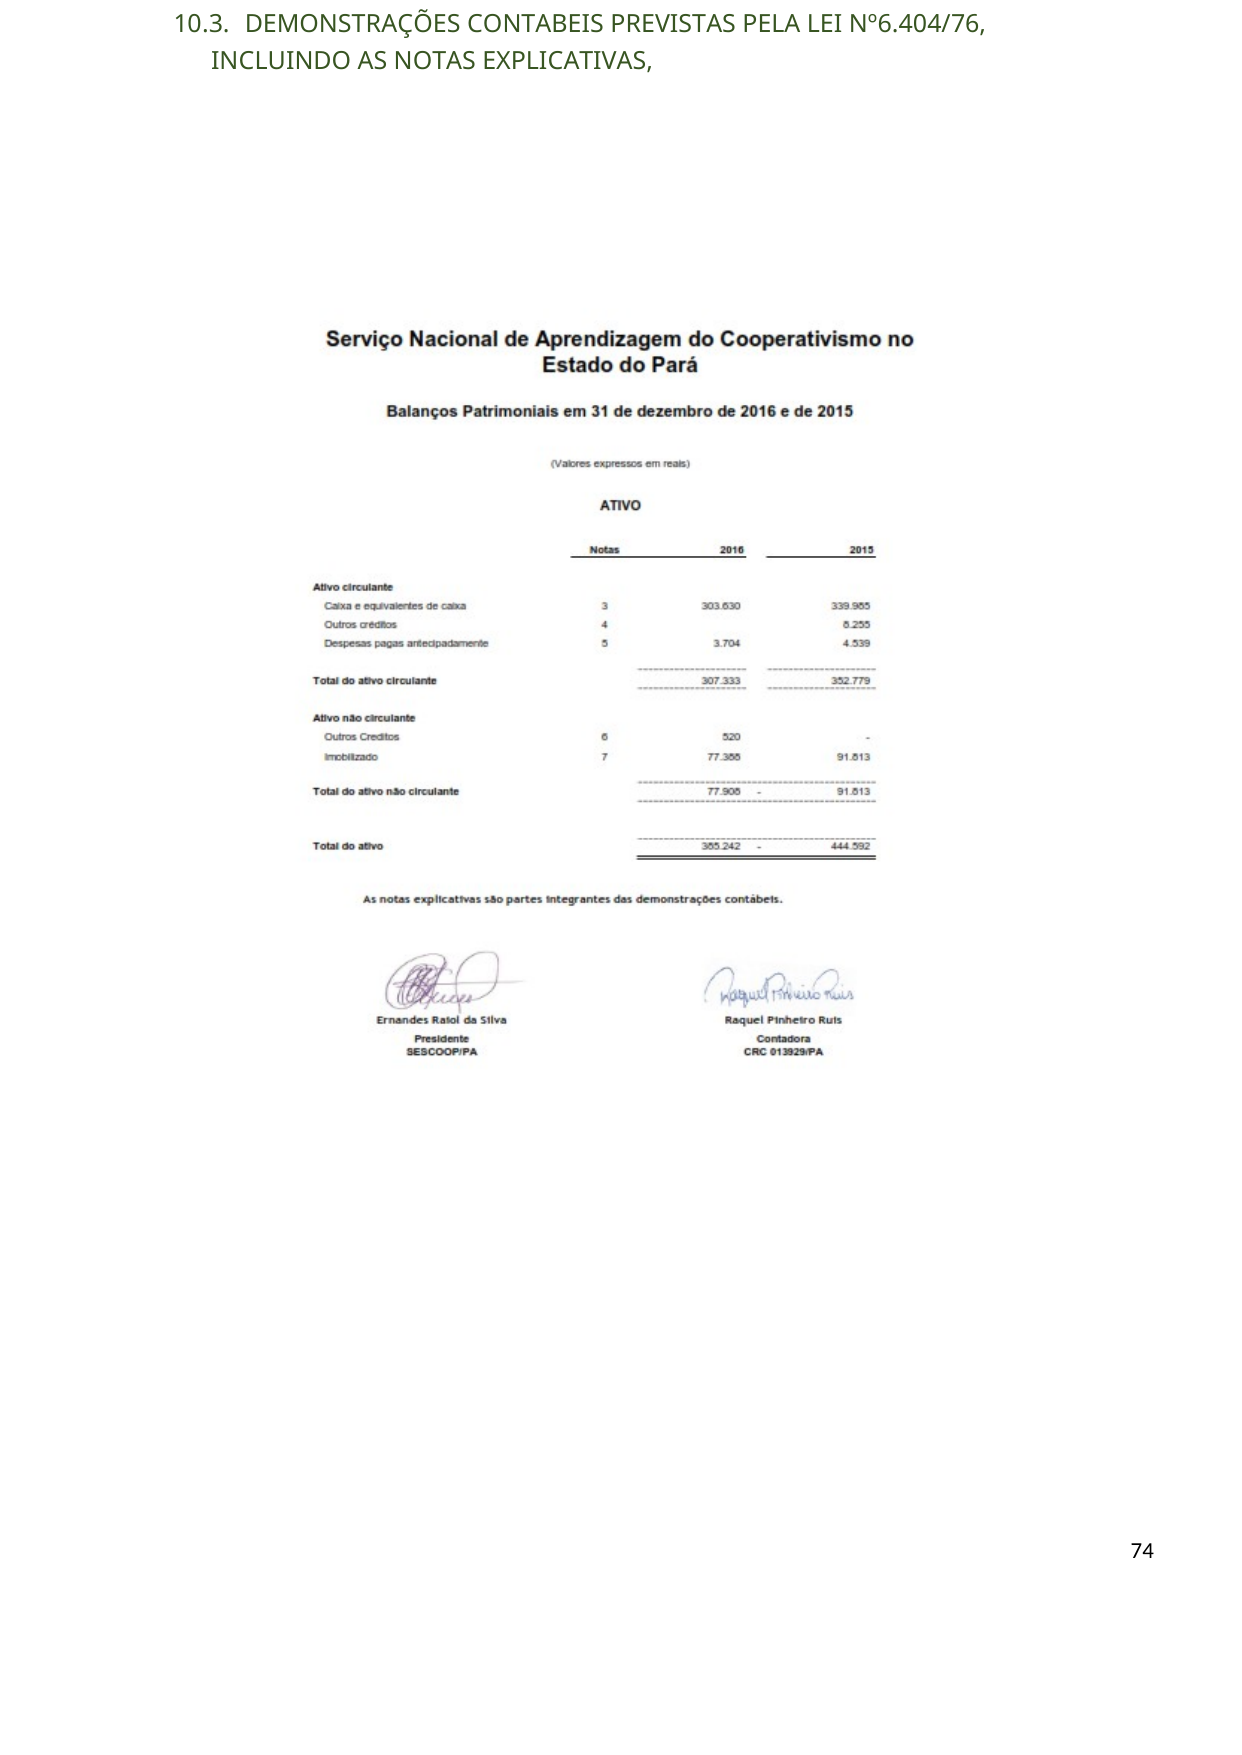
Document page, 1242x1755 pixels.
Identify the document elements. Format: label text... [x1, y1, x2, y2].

text 74 [162, 1536, 1154, 1564]
text 10.3. DEMONSTRAÇÕES CONTABEIS PREVISTAS PELA LEI Nº6.404/76, INCLUINDO AS NOTAS EXPLICATIVAS, [173, 6, 1106, 76]
